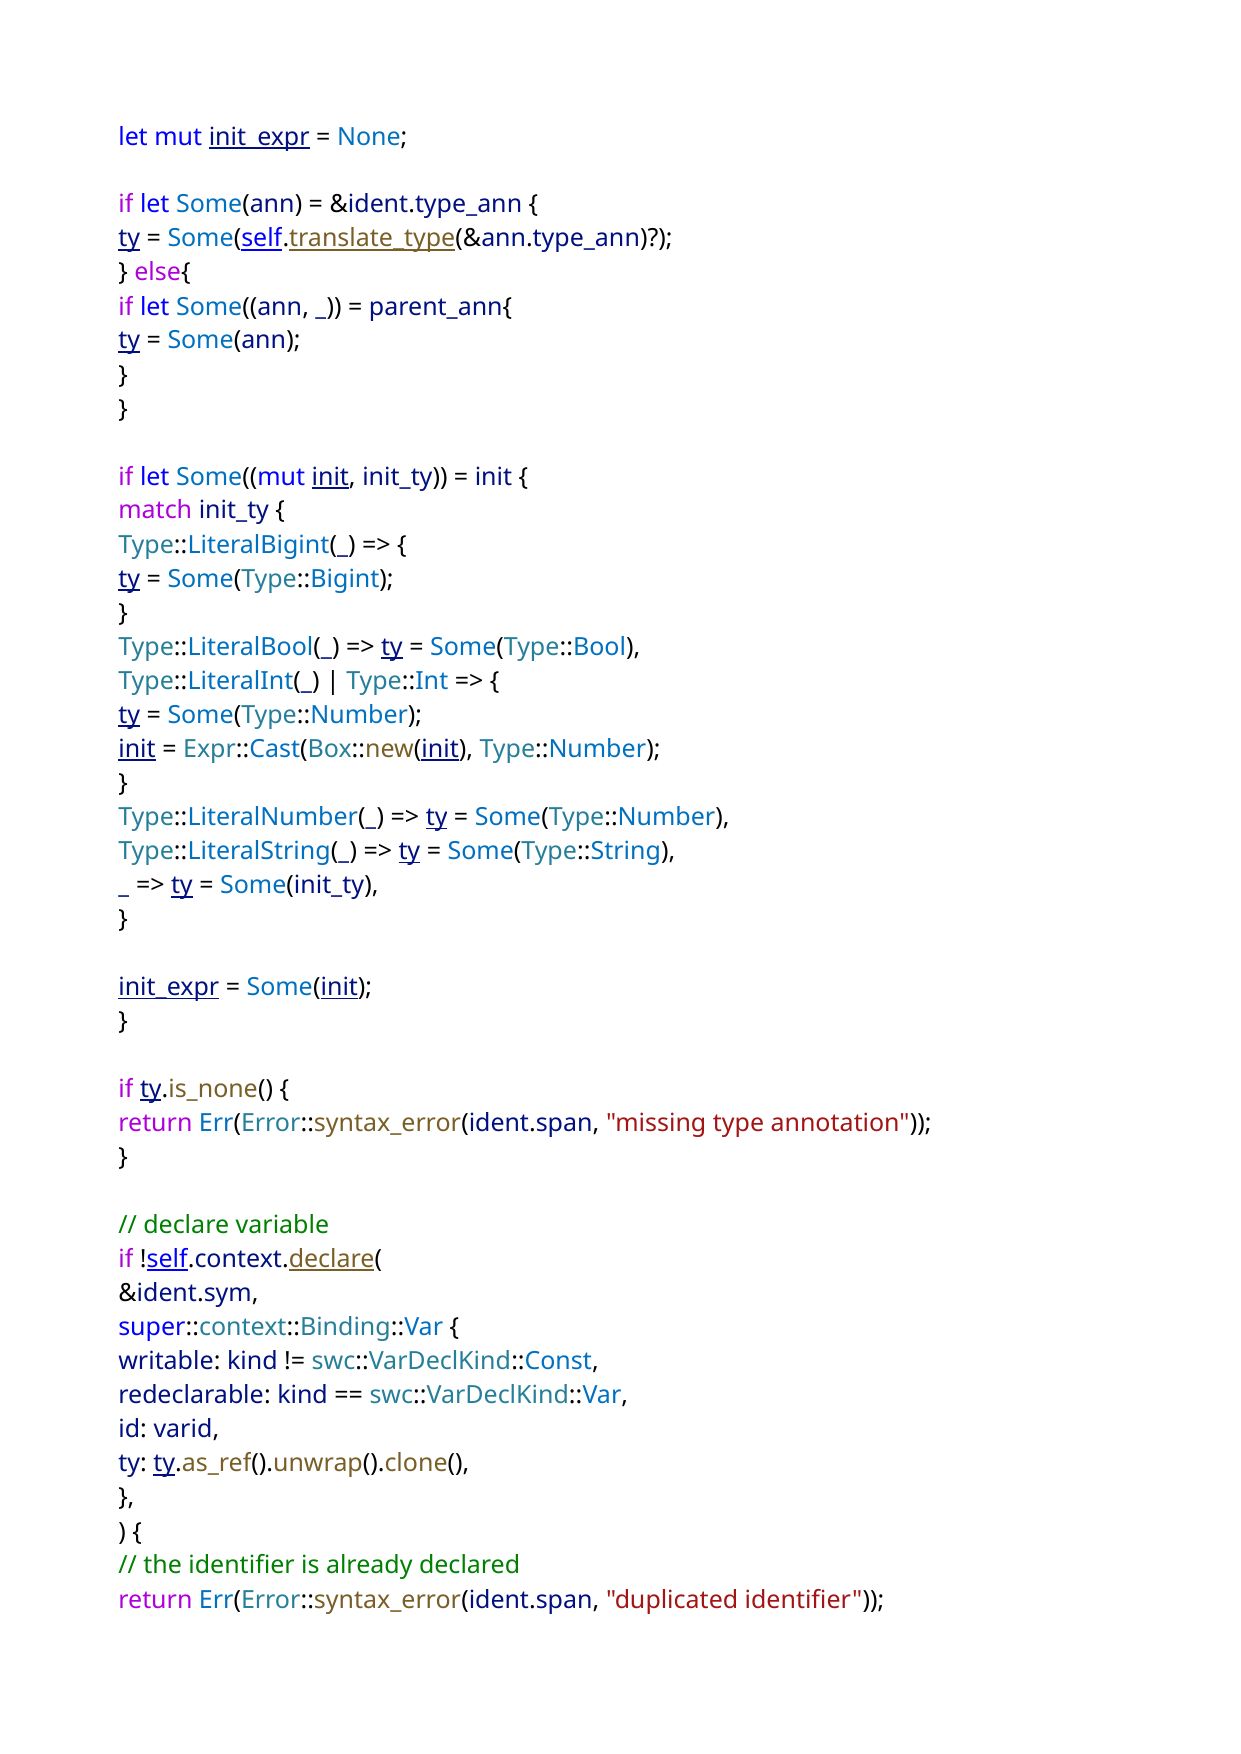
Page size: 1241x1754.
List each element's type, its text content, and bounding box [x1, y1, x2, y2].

text } [118, 765, 1122, 799]
text if let Some((mut init, init_ty)) = init { [118, 458, 1122, 492]
text } [118, 1003, 1122, 1037]
text return Err(Error::syntax_error(ident.span, "missing type annotation")); [118, 1105, 1122, 1139]
text redeclarable: kind == swc::VarDeclKind::Var, [118, 1377, 1122, 1411]
text &ident.sym, [118, 1275, 1122, 1309]
text } [118, 356, 1122, 390]
text _ => ty = Some(init_ty), [118, 867, 1122, 901]
text ) { [118, 1513, 1122, 1547]
text // the identifier is already declared [118, 1547, 1122, 1581]
text writable: kind != swc::VarDeclKind::Const, [118, 1343, 1122, 1377]
text if !self.context.declare( [118, 1241, 1122, 1275]
text } [118, 390, 1122, 424]
text ty = Some(self.translate_type(&ann.type_ann)?); [118, 220, 1122, 254]
text Type::LiteralBigint(_) => { [118, 526, 1122, 560]
text } [118, 594, 1122, 628]
text } [118, 1139, 1122, 1173]
text if let Some((ann, _)) = parent_ann{ [118, 288, 1122, 322]
text Type::LiteralBool(_) => ty = Some(Type::Bool), [118, 628, 1122, 662]
text ty = Some(ann); [118, 322, 1122, 356]
text ty = Some(Type::Number); [118, 697, 1122, 731]
text } [118, 901, 1122, 935]
text if let Some(ann) = &ident.type_ann { [118, 186, 1122, 220]
text if ty.is_none() { [118, 1071, 1122, 1105]
text id: varid, [118, 1411, 1122, 1445]
text return Err(Error::syntax_error(ident.span, "duplicated identifier")); [118, 1581, 1122, 1615]
text let mut init_expr = None; [118, 118, 1122, 152]
text Type::LiteralString(_) => ty = Some(Type::String), [118, 833, 1122, 867]
text Type::LiteralNumber(_) => ty = Some(Type::Number), [118, 799, 1122, 833]
text init = Expr::Cast(Box::new(init), Type::Number); [118, 731, 1122, 765]
text ty: ty.as_ref().unwrap().clone(), [118, 1445, 1122, 1479]
text init_expr = Some(init); [118, 969, 1122, 1003]
text ty = Some(Type::Bigint); [118, 560, 1122, 594]
text } else{ [118, 254, 1122, 288]
text match init_ty { [118, 492, 1122, 526]
text }, [118, 1479, 1122, 1513]
text Type::LiteralInt(_) | Type::Int => { [118, 662, 1122, 697]
text super::context::Binding::Var { [118, 1309, 1122, 1343]
text // declare variable [118, 1207, 1122, 1241]
